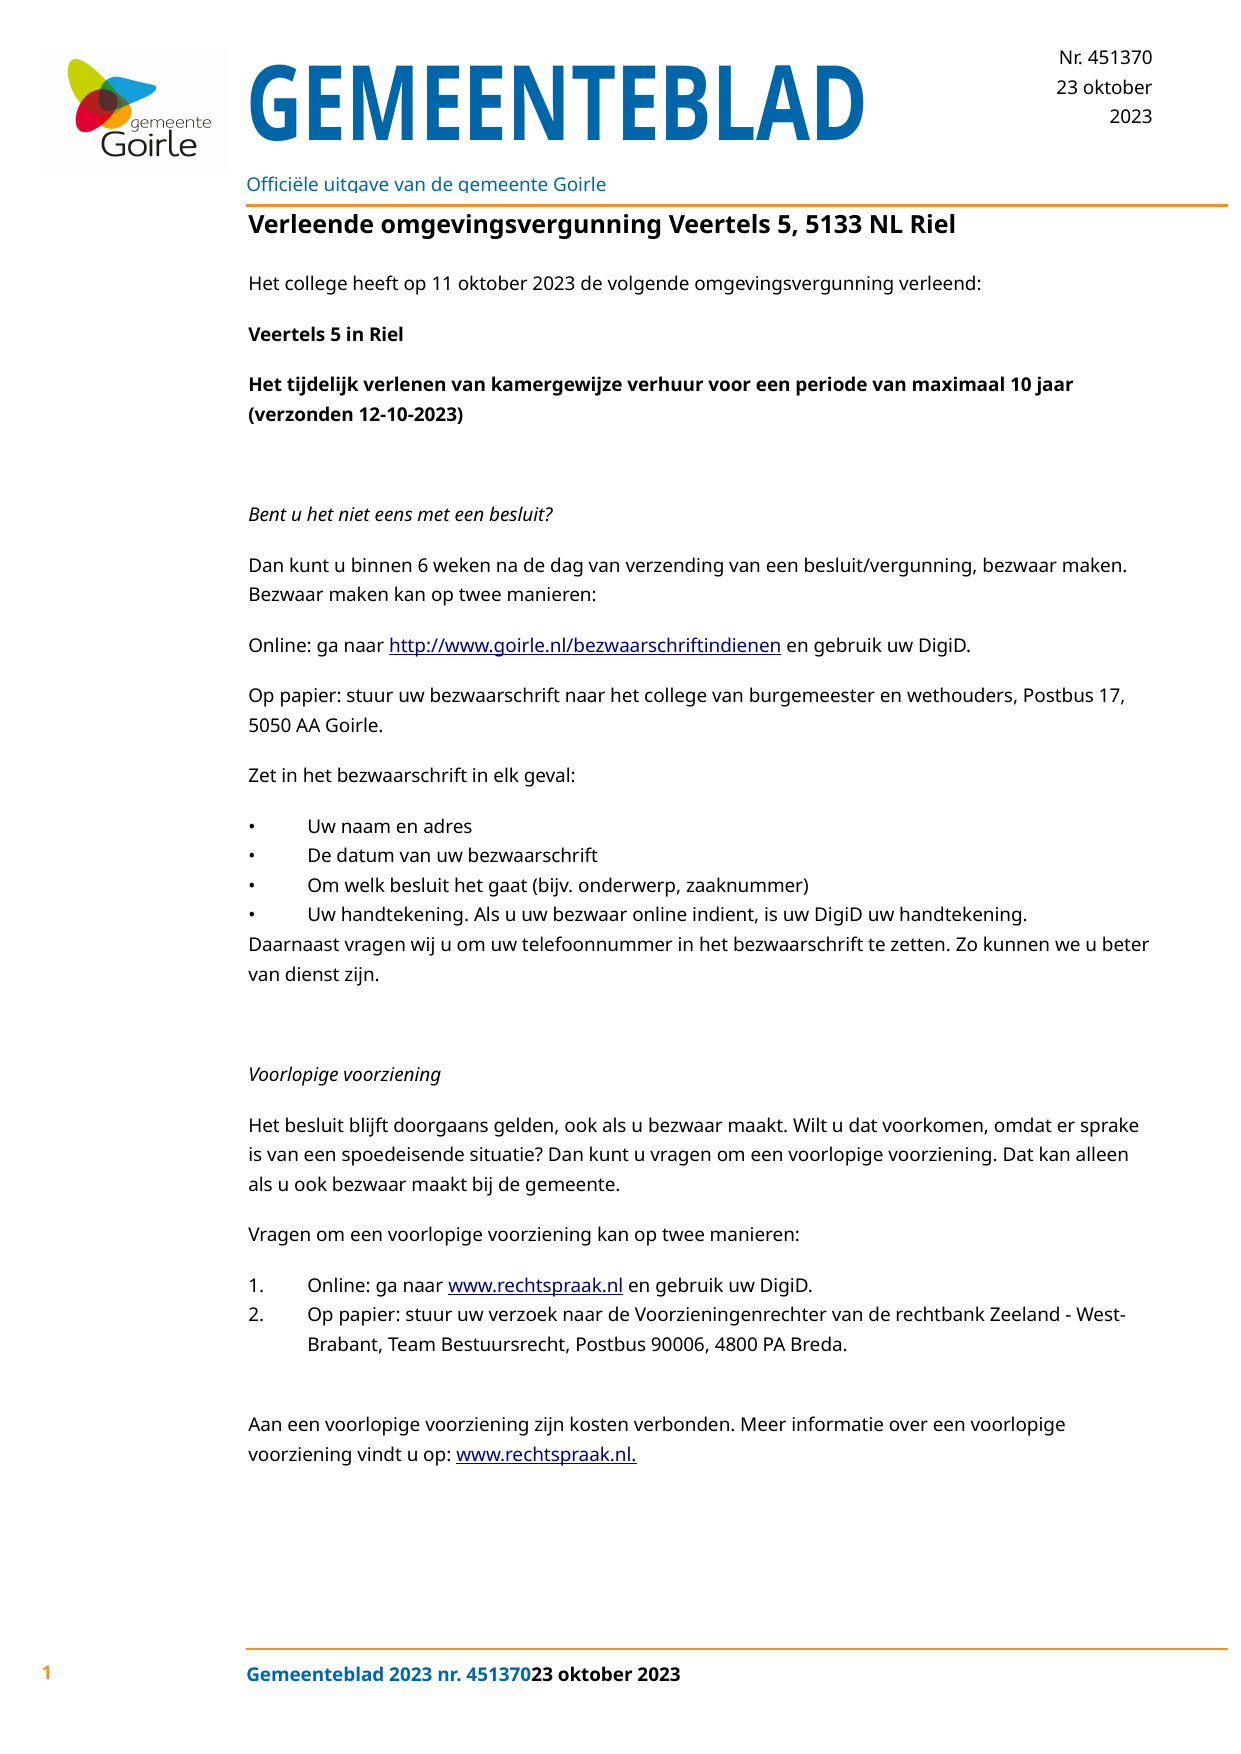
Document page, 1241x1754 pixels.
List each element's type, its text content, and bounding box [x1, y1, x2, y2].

text Verleende omgevingsvergunning Veertels 5, 5133 NL Riel [248, 207, 1152, 241]
text Zet in het bezwaarschrift in elk geval: [248, 762, 1152, 788]
picture [41, 47, 231, 172]
text Het college heeft op 11 oktober 2023 de volgende omgevingsvergunning verleend: [248, 270, 1152, 296]
list Uw handtekening. Als u uw bezwaar online indient, is uw DigiD uw handtekening. [248, 902, 1152, 927]
list Om welk besluit het gaat (bijv. onderwerp, zaaknummer) [248, 872, 1152, 898]
text Voorlopige voorziening [248, 1062, 1152, 1087]
list Op papier: stuur uw verzoek naar de Voorzieningenrechter van de rechtbank Zeeland - West-Brabant, Team Bestuursrecht, Postbus 90006, 4800 PA Breda. [248, 1302, 1152, 1357]
text Vragen om een voorlopige voorziening kan op twee manieren: [248, 1222, 1152, 1247]
text Op papier: stuur uw bezwaarschrift naar het college van burgemeester en wethouders, Postbus 17, 5050 AA Goirle. [248, 682, 1152, 738]
text Daarnaast vragen wij u om uw telefoonnummer in het bezwaarschrift te zetten. Zo kunnen we u beter van dienst zijn. [248, 931, 1152, 986]
text Aan een voorlopige voorziening zijn kosten verbonden. Meer informatie over een voorlopige voorziening vindt u op: www.rechtspraak.nl. [248, 1411, 1152, 1466]
text Het tijdelijk verlenen van kamergewijze verhuur voor een periode van maximaal 10 jaar (verzonden 12-10-2023) [248, 371, 1152, 426]
text Dan kunt u binnen 6 weken na de dag van verzending van een besluit/vergunning, bezwaar maken. Bezwaar maken kan op twee manieren: [248, 552, 1152, 607]
text Online: ga naar http://www.goirle.nl/bezwaarschriftindienen en gebruik uw DigiD. [248, 632, 1152, 658]
text Bent u het niet eens met een besluit? [248, 502, 1152, 527]
text Veertels 5 in Riel [248, 321, 1152, 346]
list Uw naam en adres [248, 813, 1152, 838]
text Het besluit blijft doorgaans gelden, ook als u bezwaar maakt. Wilt u dat voorkomen, omdat er sprake is van een spoedeisende situatie? Dan kunt u vragen om een voorlopige voorziening. Dat kan alleen als u ook bezwaar maakt bij de gemeente. [248, 1112, 1152, 1197]
list De datum van uw bezwaarschrift [248, 842, 1152, 868]
list Online: ga naar www.rechtspraak.nl en gebruik uw DigiD. [248, 1272, 1152, 1298]
